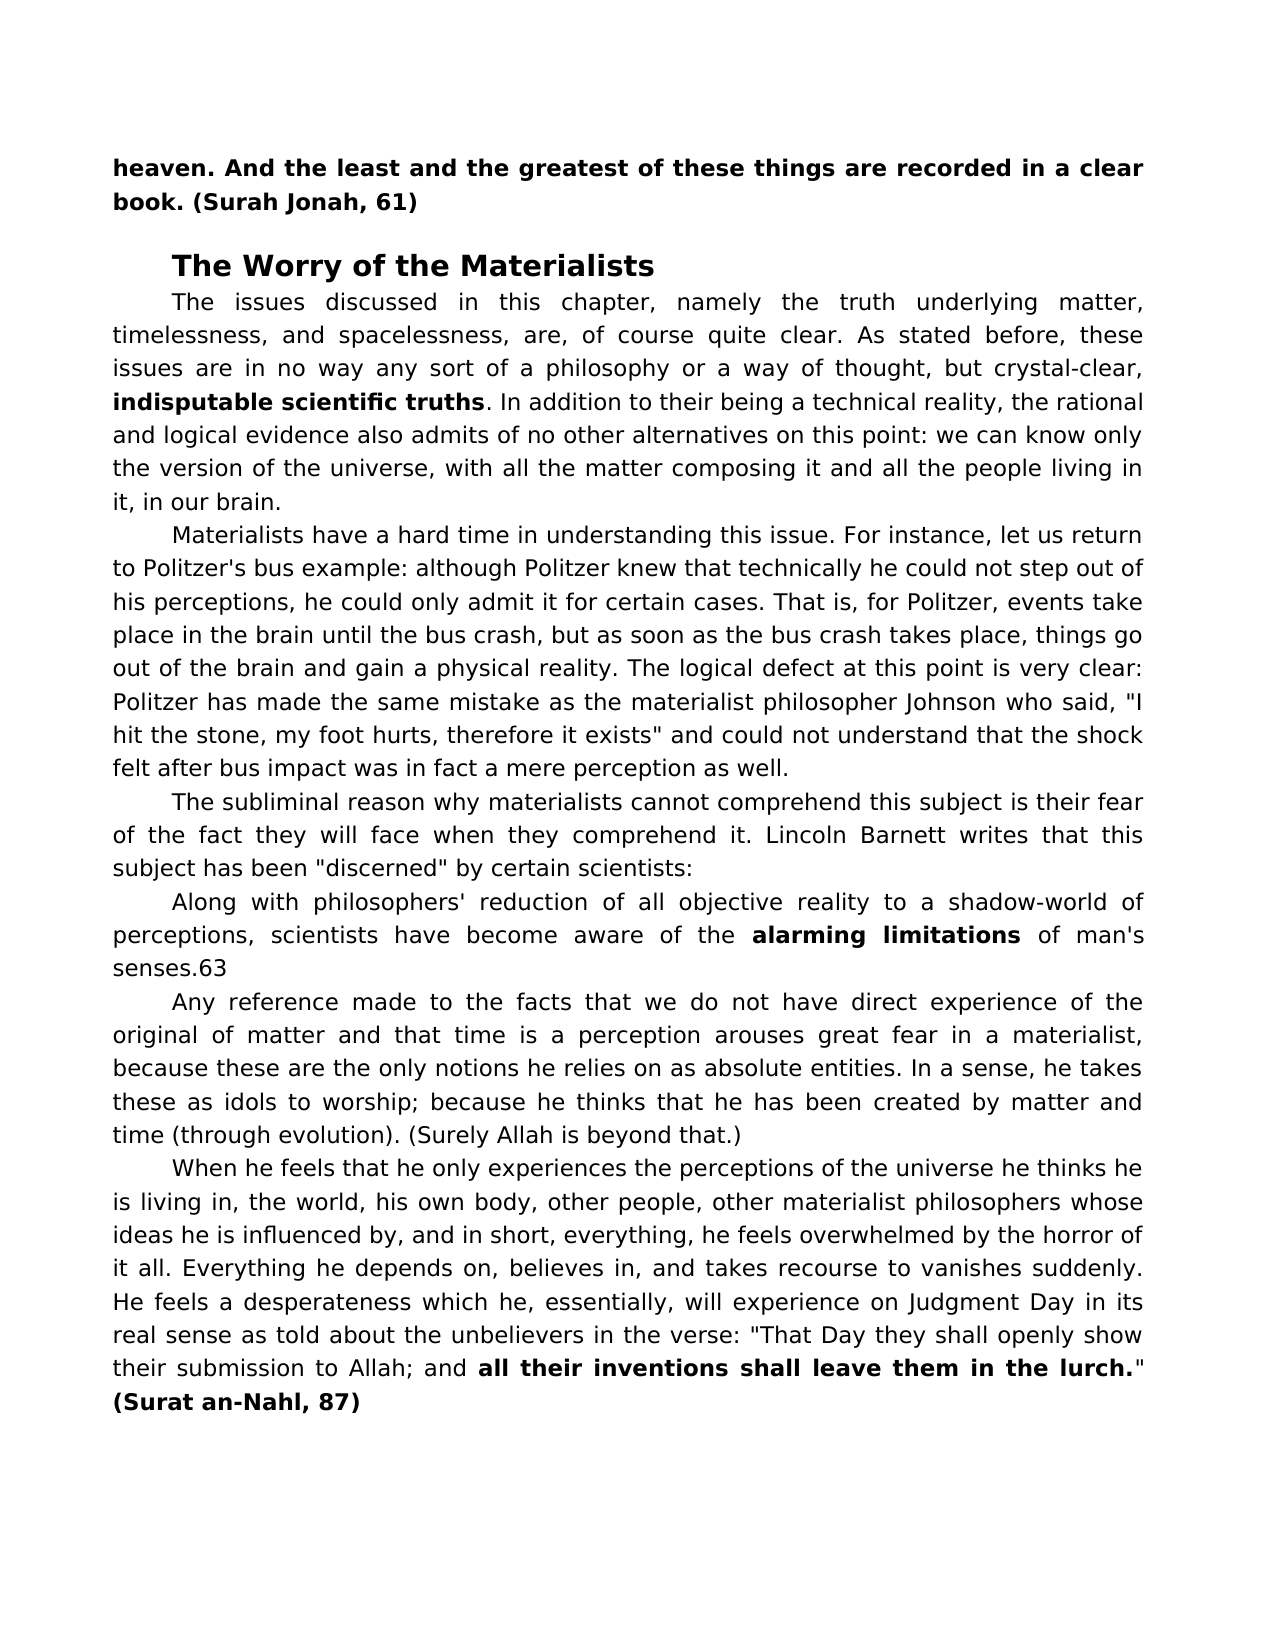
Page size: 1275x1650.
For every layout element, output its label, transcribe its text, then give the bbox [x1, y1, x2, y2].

text The subliminal reason why materialists cannot comprehend this subject is their fear of the fact they will face when they comprehend it. Lincoln Barnett writes that this subject has been "discerned" by certain scientists: [112, 783, 1145, 883]
text Along with philosophers' reduction of all objective reality to a shadow-world of perceptions, scientists have become aware of the alarming limitations of man's senses.63 [112, 883, 1145, 983]
text Materialists have a hard time in understanding this issue. For instance, let us return to Politzer's bus example: although Politzer knew that technically he could not step out of his perceptions, he could only admit it for certain cases. That is, for Politzer, events take place in the brain until the bus crash, but as soon as the bus crash takes place, things go out of the brain and gain a physical reality. The logical defect at this point is very clear: Politzer has made the same mistake as the materialist philosopher Johnson who said, "I hit the stone, my foot hurts, therefore it exists" and could not understand that the shock felt after bus impact was in fact a mere perception as well. [112, 517, 1145, 783]
text heaven. And the least and the greatest of these things are recorded in a clear book. (Surah Jonah, 61) [112, 150, 1145, 217]
text Any reference made to the facts that we do not have direct experience of the original of matter and that time is a perception arouses great fear in a materialist, because these are the only notions he relies on as absolute entities. In a sense, he takes these as idols to worship; because he thinks that he has been created by matter and time (through evolution). (Surely Allah is beyond that.) [112, 983, 1145, 1150]
text The issues discussed in this chapter, namely the truth underlying matter, timelessness, and spacelessness, are, of course quite clear. As stated before, these issues are in no way any sort of a philosophy or a way of thought, but crystal-clear, indisputable scientific truths. In addition to their being a technical reality, the rational and logical evidence also admits of no other alternatives on this point: we can know only the version of the universe, with all the matter composing it and all the people living in it, in our brain. [112, 283, 1145, 517]
text When he feels that he only experiences the perceptions of the universe he thinks he is living in, the world, his own body, other people, other materialist philosophers whose ideas he is influenced by, and in short, everything, he feels overwhelmed by the horror of it all. Everything he depends on, believes in, and takes recourse to vanishes suddenly. He feels a desperateness which he, essentially, will experience on Judgment Day in its real sense as told about the unbelievers in the verse: "That Day they shall openly show their submission to Allah; and all their inventions shall leave them in the lurch." (Surat an-Nahl, 87) [112, 1150, 1145, 1417]
text The Worry of the Materialists [112, 250, 1145, 283]
